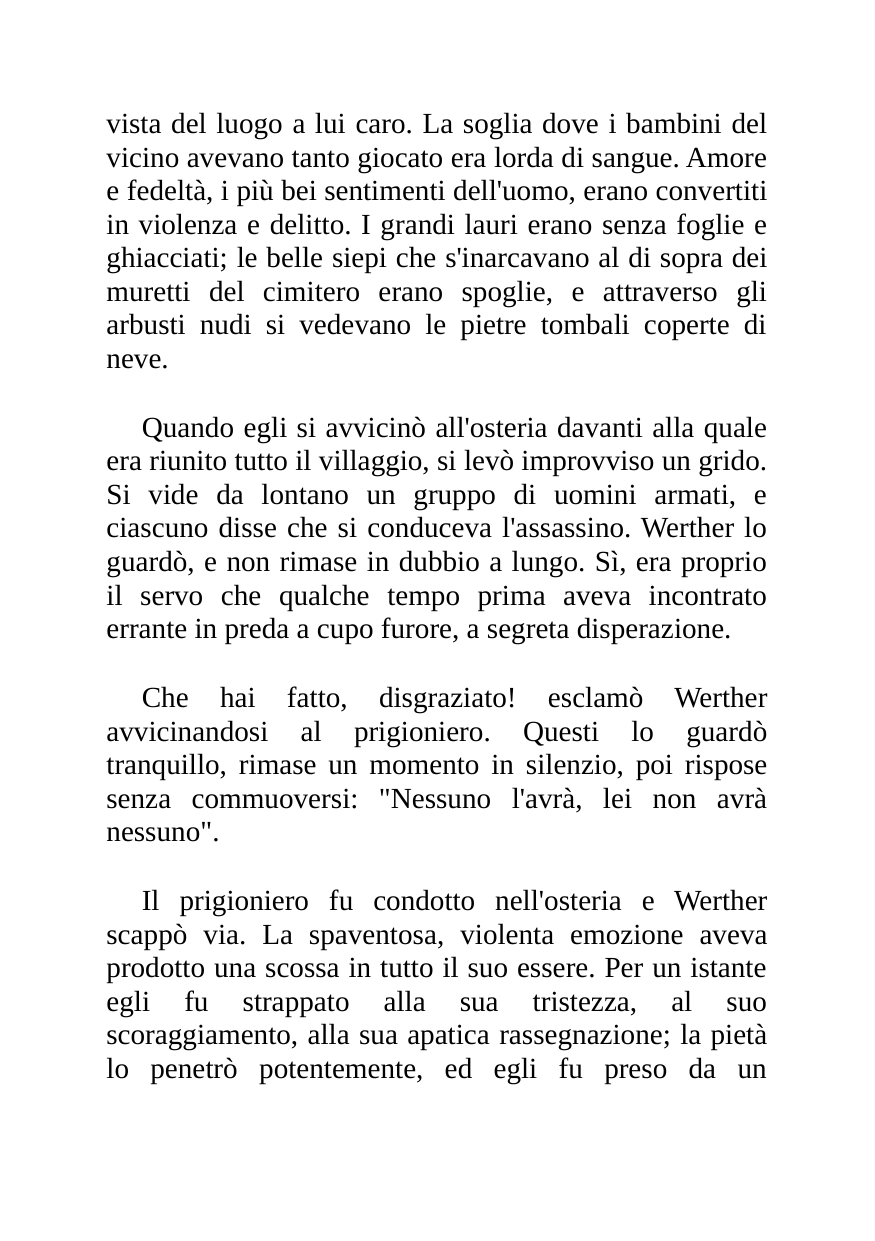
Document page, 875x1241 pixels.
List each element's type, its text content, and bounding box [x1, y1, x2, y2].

text vista del luogo a lui caro. La soglia dove i bambini del vicino avevano tanto giocato era lorda di sangue. Amore e fedeltà, i più bei sentimenti dell'uomo, erano convertiti in violenza e delitto. I grandi lauri erano senza foglie e ghiacciati; le belle siepi che s'inarcavano al di sopra dei muretti del cimitero erano spoglie, e attraverso gli arbusti nudi si vedevano le pietre tombali coperte di neve. [106, 106, 768, 374]
text Quando egli si avvicinò all'osteria davanti alla quale era riunito tutto il villaggio, si levò improvviso un grido. Si vide da lontano un gruppo di uomini armati, e ciascuno disse che si conduceva l'assassino. Werther lo guardò, e non rimase in dubbio a lungo. Sì, era proprio il servo che qualche tempo prima aveva incontrato errante in preda a cupo furore, a segreta disperazione. [106, 410, 768, 645]
text Il prigioniero fu condotto nell'osteria e Werther scappò via. La spaventosa, violenta emozione aveva prodotto una scossa in tutto il suo essere. Per un istante egli fu strappato alla sua tristezza, al suo scoraggiamento, alla sua apatica rassegnazione; la pietà lo penetrò potentemente, ed egli fu preso da un [106, 883, 768, 1084]
text Che hai fatto, disgraziato! esclamò Werther avvicinandosi al prigioniero. Questi lo guardò tranquillo, rimase un momento in silenzio, poi rispose senza commuoversi: "Nessuno l'avrà, lei non avrà nessuno". [106, 680, 768, 848]
